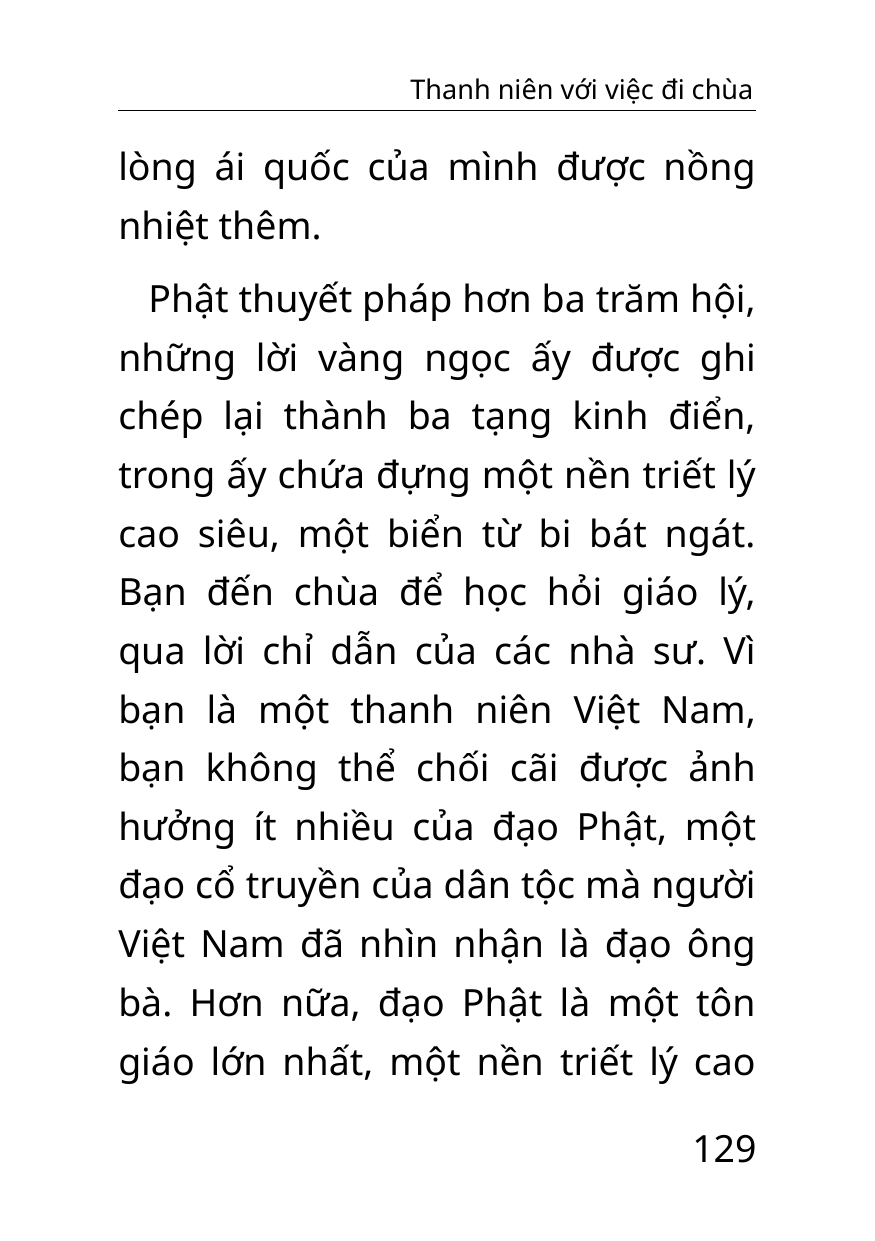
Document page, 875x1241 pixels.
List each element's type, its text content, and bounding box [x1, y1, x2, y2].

text Phật thuyết pháp hơn ba trăm hội, những lời vàng ngọc ấy được ghi chép lại thành ba tạng kinh điển, trong ấy chứa đựng một nền triết lý cao siêu, một biển từ bi bát ngát. Bạn đến chùa để học hỏi giáo lý, qua lời chỉ dẫn của các nhà sư. Vì bạn là một thanh niên Việt Nam, bạn không thể chối cãi được ảnh hưởng ít nhiều của đạo Phật, một đạo cổ truyền của dân tộc mà người Việt Nam đã nhìn nhận là đạo ông bà. Hơn nữa, đạo Phật là một tôn giáo lớn nhất, một nền triết lý cao [118, 272, 756, 1086]
text lòng ái quốc của mình được nồng nhiệt thêm. [118, 141, 756, 250]
